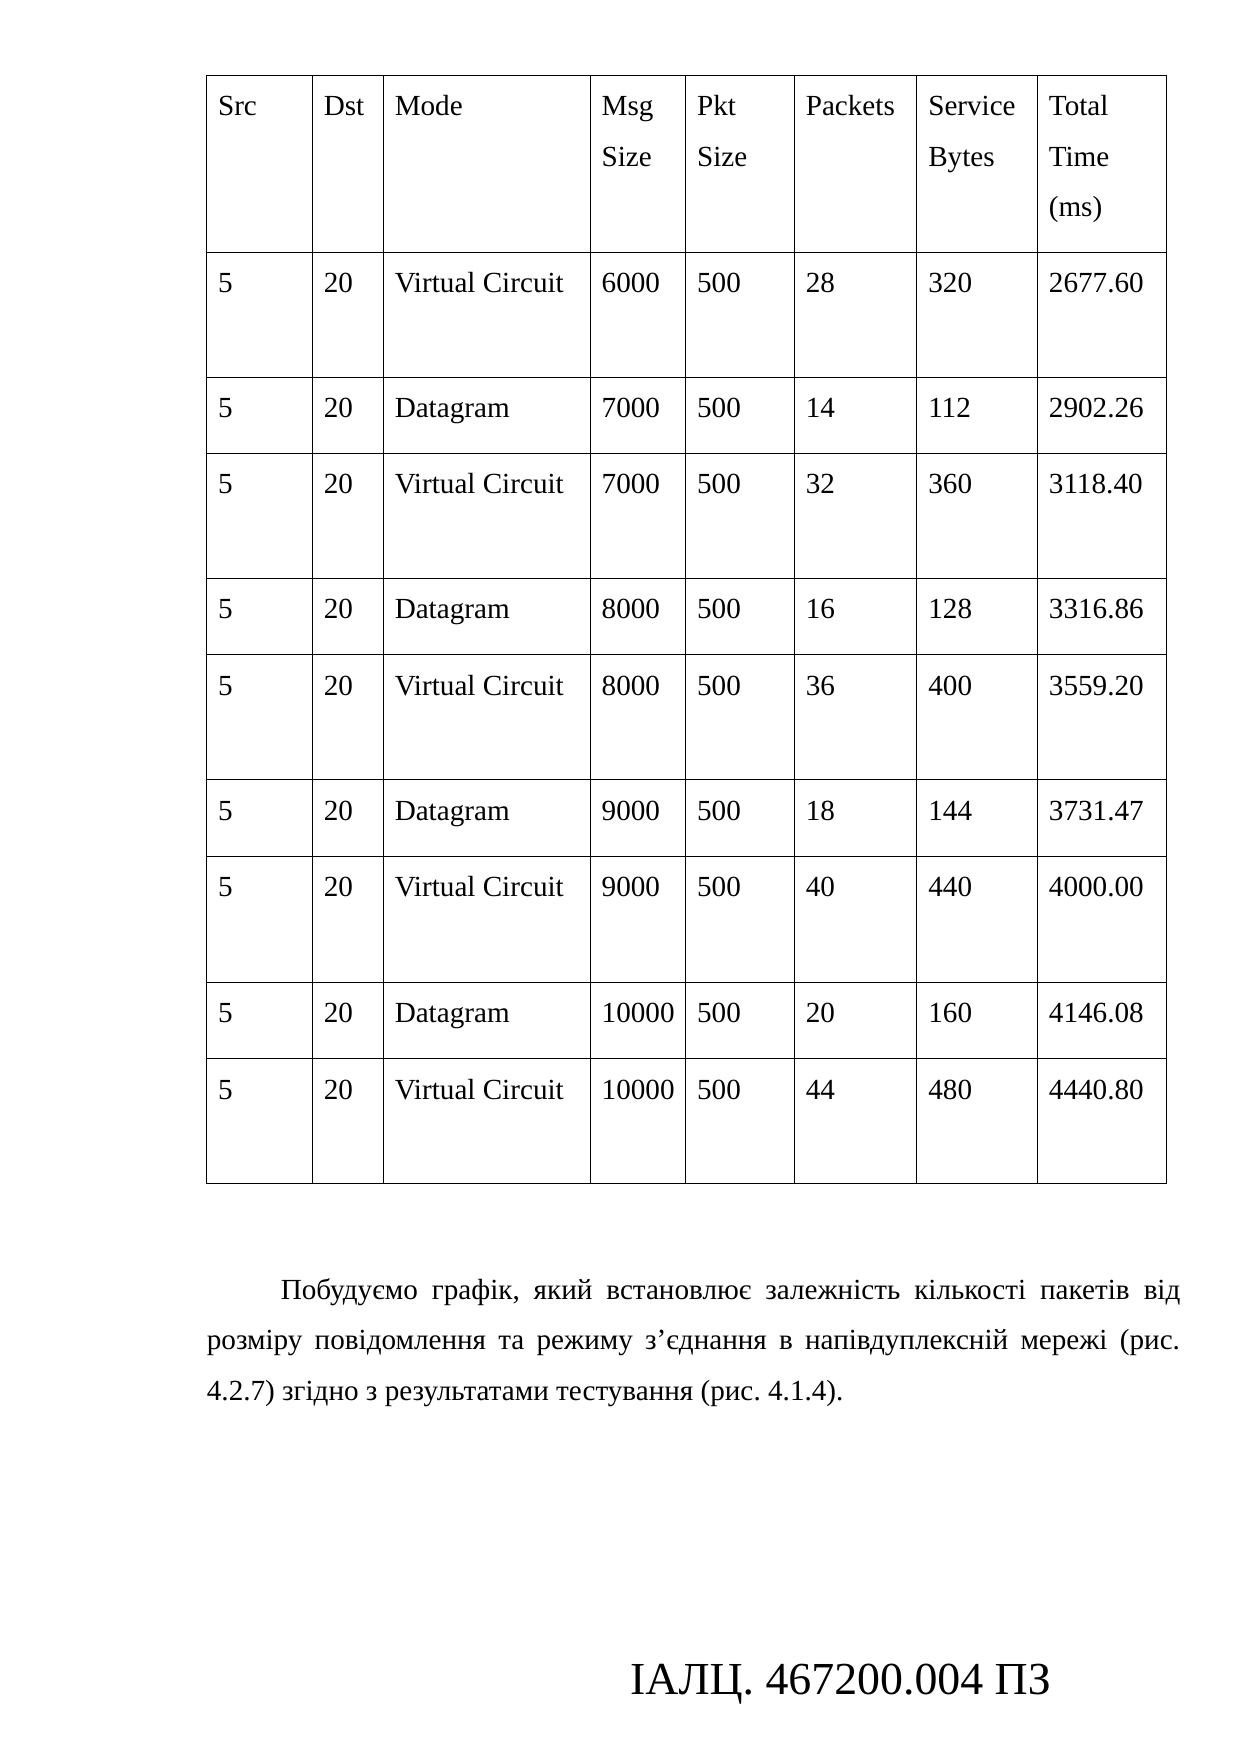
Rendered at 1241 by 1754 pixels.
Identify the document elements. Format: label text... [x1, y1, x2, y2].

table_cell 3316.86 [1038, 579, 1166, 654]
table_cell 28 [795, 253, 916, 377]
table_header Dst [313, 76, 383, 252]
table_cell 128 [917, 579, 1037, 654]
table_cell 3731.47 [1038, 780, 1166, 856]
table_header Total Time (ms) [1038, 76, 1166, 252]
table_cell 500 [686, 579, 794, 654]
table_cell 5 [207, 780, 312, 856]
table_cell 20 [795, 983, 916, 1058]
table_cell 360 [917, 454, 1037, 578]
table_cell 500 [686, 983, 794, 1058]
table_cell 5 [207, 857, 312, 982]
table_cell 20 [313, 378, 383, 453]
table_cell Datagram [384, 780, 590, 856]
table_cell 18 [795, 780, 916, 856]
table_cell 5 [207, 983, 312, 1058]
table_header Packets [795, 76, 916, 252]
table_cell 10000 [591, 983, 685, 1058]
table_cell 440 [917, 857, 1037, 982]
table_cell 44 [795, 1059, 916, 1183]
table_cell 20 [313, 579, 383, 654]
table_cell 480 [917, 1059, 1037, 1183]
table_cell 4000.00 [1038, 857, 1166, 982]
table_cell 500 [686, 253, 794, 377]
table_header Src [207, 76, 312, 252]
table_cell 36 [795, 655, 916, 779]
table_cell 500 [686, 857, 794, 982]
table_cell 500 [686, 1059, 794, 1183]
table_header Msg Size [591, 76, 685, 252]
table_cell Virtual Circuit [384, 655, 590, 779]
table_header Mode [384, 76, 590, 252]
table_cell 14 [795, 378, 916, 453]
table_cell 5 [207, 253, 312, 377]
table_cell 7000 [591, 454, 685, 578]
table_cell 5 [207, 1059, 312, 1183]
table_cell 9000 [591, 857, 685, 982]
table_cell 40 [795, 857, 916, 982]
table_cell 144 [917, 780, 1037, 856]
table_cell 5 [207, 579, 312, 654]
table_cell 320 [917, 253, 1037, 377]
table_cell Virtual Circuit [384, 1059, 590, 1183]
table_cell 500 [686, 780, 794, 856]
table_cell 20 [313, 983, 383, 1058]
table_cell Datagram [384, 983, 590, 1058]
table_cell 20 [313, 454, 383, 578]
table_cell 32 [795, 454, 916, 578]
table_cell 5 [207, 378, 312, 453]
table_cell 20 [313, 655, 383, 779]
table_cell 5 [207, 655, 312, 779]
table_cell 500 [686, 655, 794, 779]
table_cell 2902.26 [1038, 378, 1166, 453]
table_cell 500 [686, 454, 794, 578]
table_cell 20 [313, 1059, 383, 1183]
table_cell 160 [917, 983, 1037, 1058]
table_cell 3118.40 [1038, 454, 1166, 578]
table_cell 2677.60 [1038, 253, 1166, 377]
table_cell 400 [917, 655, 1037, 779]
table_cell 9000 [591, 780, 685, 856]
table_cell 4146.08 [1038, 983, 1166, 1058]
table_cell Datagram [384, 579, 590, 654]
table_cell 500 [686, 378, 794, 453]
table_cell Virtual Circuit [384, 454, 590, 578]
table_cell 20 [313, 857, 383, 982]
table_header Pkt Size [686, 76, 794, 252]
table_cell 112 [917, 378, 1037, 453]
table_cell 20 [313, 780, 383, 856]
table_cell 16 [795, 579, 916, 654]
table_cell 4440.80 [1038, 1059, 1166, 1183]
table_cell Virtual Circuit [384, 857, 590, 982]
table_cell 10000 [591, 1059, 685, 1183]
text Побудуємо графік, який встановлює залежність кількості пакетів від розміру повідомлення та режиму з’єднання в напівдуплексній мережі (рис. 4.2.7) згідно з результатами тестування (рис. 4.1.4). [207, 1272, 1181, 1406]
table_cell 7000 [591, 378, 685, 453]
table_header Service Bytes [917, 76, 1037, 252]
table_cell Datagram [384, 378, 590, 453]
table_cell 3559.20 [1038, 655, 1166, 779]
table_cell 20 [313, 253, 383, 377]
table_cell Virtual Circuit [384, 253, 590, 377]
table_cell 6000 [591, 253, 685, 377]
table_cell 5 [207, 454, 312, 578]
table_cell 8000 [591, 579, 685, 654]
table_cell 8000 [591, 655, 685, 779]
